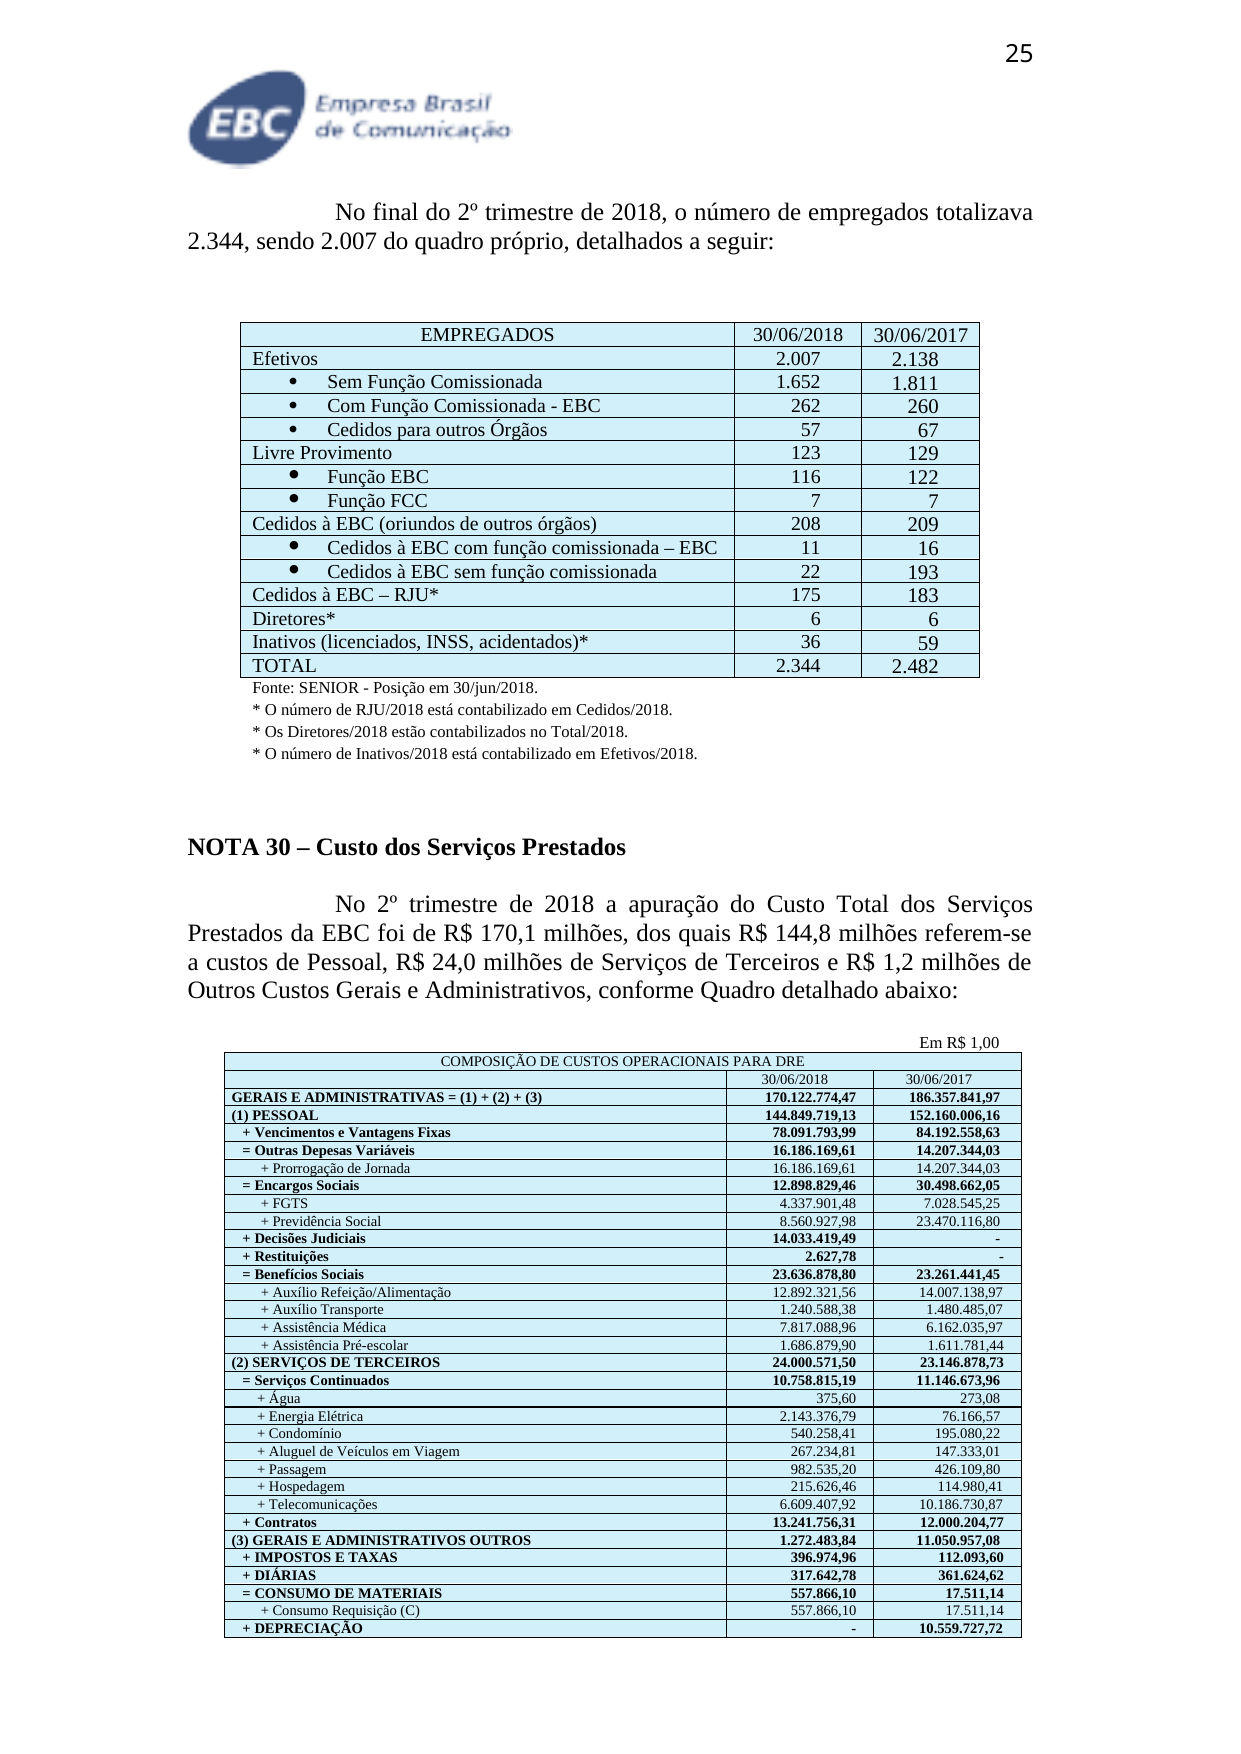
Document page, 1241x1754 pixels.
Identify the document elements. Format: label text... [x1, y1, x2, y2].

table_cell 7 [735, 489, 861, 511]
table_cell 23.261.441,45 [874, 1266, 1021, 1282]
table_cell GERAIS E ADMINISTRATIVAS = (1) + (2) + (3) [225, 1089, 726, 1105]
table_cell [195, 1070, 224, 1088]
table_cell 36 [735, 631, 861, 653]
table_cell 2.344 [735, 654, 861, 677]
table_cell 7.028.545,25 [874, 1195, 1021, 1212]
table_cell 6 [862, 607, 979, 629]
table_header [195, 1052, 224, 1070]
table_cell 1.611.781,44 [874, 1337, 1021, 1353]
table_cell 129 [862, 441, 979, 464]
table_cell 982.535,20 [727, 1461, 873, 1477]
table_cell (2) SERVIÇOS DE TERCEIROS [225, 1354, 726, 1371]
table_cell 23.146.878,73 [874, 1354, 1021, 1371]
table_cell Livre Provimento [241, 441, 734, 464]
table_cell 152.160.006,16 [874, 1106, 1021, 1123]
table_cell 2.138 [862, 347, 979, 369]
table_cell + Contratos [225, 1514, 726, 1530]
table_cell + IMPOSTOS E TAXAS [225, 1549, 726, 1566]
table_cell [195, 1176, 224, 1194]
table_cell 540.258,41 [727, 1425, 873, 1442]
table_cell = CONSUMO DE MATERIAIS [225, 1585, 726, 1601]
table_cell 12.898.829,46 [727, 1177, 873, 1194]
table_cell 7 [862, 489, 979, 511]
table_cell 10.559.727,72 [874, 1620, 1021, 1637]
table_cell 11 [735, 536, 861, 558]
table_cell [195, 1141, 224, 1158]
table_cell 317.642,78 [727, 1567, 873, 1583]
table_cell 193 [862, 560, 979, 582]
table_cell [195, 1212, 224, 1229]
table_cell Com Função Comissionada - EBC [241, 394, 734, 417]
table_cell 12.000.204,77 [874, 1514, 1021, 1530]
table_cell 67 [862, 418, 979, 440]
table_cell = Benefícios Sociais [225, 1266, 726, 1282]
table_cell 1.272.483,84 [727, 1531, 873, 1548]
table_cell 6.162.035,97 [874, 1319, 1021, 1336]
table_cell [195, 1495, 224, 1513]
table_cell + Condomínio [225, 1425, 726, 1442]
table_cell + DEPRECIAÇÃO [225, 1620, 726, 1637]
table_cell [195, 1548, 224, 1566]
table_cell + Hospedagem [225, 1478, 726, 1495]
table_cell + Auxílio Refeição/Alimentação [225, 1284, 726, 1300]
table_cell [195, 1389, 224, 1406]
table_cell [195, 1353, 224, 1371]
table_cell 186.357.841,97 [874, 1089, 1021, 1105]
table_cell 10.758.815,19 [727, 1372, 873, 1389]
table_cell 147.333,01 [874, 1443, 1021, 1459]
table_cell 30.498.662,05 [874, 1177, 1021, 1194]
table_cell 11.050.957,08 [874, 1531, 1021, 1548]
table_cell 170.122.774,47 [727, 1089, 873, 1105]
table_cell 144.849.719,13 [727, 1106, 873, 1123]
table_cell Cedidos à EBC sem função comissionada [241, 560, 734, 582]
table_cell 1.652 [735, 370, 861, 393]
table_cell 175 [735, 583, 861, 606]
table_cell 208 [735, 512, 861, 535]
table_cell Fonte: SENIOR - Posição em 30/jun/2018. * O número de RJU/2018 está contabilizado em Cedidos/2018. * Os Diretores/2018 estão contabilizados no Total/2018. * O número de Inativos/2018 está contabilizado em Efetivos/2018. [241, 678, 980, 832]
table_cell 557.866,10 [727, 1602, 873, 1619]
table_cell 426.109,80 [874, 1461, 1021, 1477]
table_cell 215.626,46 [727, 1478, 873, 1495]
table_cell [195, 1601, 224, 1619]
table_cell + FGTS [225, 1195, 726, 1212]
table_cell = Encargos Sociais [225, 1177, 726, 1194]
table_cell [225, 1071, 726, 1088]
table_cell 122 [862, 465, 979, 488]
table_cell Cedidos para outros Órgãos [241, 418, 734, 440]
table_cell 14.033.419,49 [727, 1230, 873, 1247]
table_cell Função FCC [241, 489, 734, 511]
table_cell 17.511,14 [874, 1585, 1021, 1601]
text No 2º trimestre de 2018 a apuração do Custo Total dos Serviços Prestados da EBC foi de R$ 170,1 milhões, dos quais R$ 144,8 milhões referem-se a custos de Pessoal, R$ 24,0 milhões de Serviços de Terceiros e R$ 1,2 milhões de Outros Custos Gerais e Administrativos, conforme Quadro detalhado abaixo: [187, 889, 1033, 1004]
table_cell 195.080,22 [874, 1425, 1021, 1442]
table_cell 23.470.116,80 [874, 1213, 1021, 1229]
table_cell [195, 1229, 224, 1247]
table_cell 260 [862, 394, 979, 417]
table_cell (1) PESSOAL [225, 1106, 726, 1123]
table_cell 209 [862, 512, 979, 535]
table_cell (3) GERAIS E ADMINISTRATIVOS OUTROS [225, 1531, 726, 1548]
table_cell 396.974,96 [727, 1549, 873, 1566]
table_cell 16.186.169,61 [727, 1142, 873, 1158]
table_cell [195, 1318, 224, 1336]
table_cell [195, 1477, 224, 1495]
table_cell 14.207.344,03 [874, 1160, 1021, 1176]
table_cell [195, 1159, 224, 1176]
table_cell 557.866,10 [727, 1585, 873, 1601]
text Em R$ 1,00 [187, 1033, 999, 1052]
table_cell + Assistência Pré-escolar [225, 1337, 726, 1353]
table_cell + Assistência Médica [225, 1319, 726, 1336]
table_cell 22 [735, 560, 861, 582]
text NOTA 30 – Custo dos Serviços Prestados [187, 832, 1033, 861]
table_cell 23.636.878,80 [727, 1266, 873, 1282]
table_cell Cedidos à EBC (oriundos de outros órgãos) [241, 512, 734, 535]
table_cell 1.811 [862, 370, 979, 393]
table_cell 78.091.793,99 [727, 1124, 873, 1141]
table_cell 375,60 [727, 1390, 873, 1406]
table_cell Sem Função Comissionada [241, 370, 734, 393]
table_cell 123 [735, 441, 861, 464]
table_header EMPREGADOS [241, 323, 734, 346]
table_cell Efetivos [241, 347, 734, 369]
table_cell 1.480.485,07 [874, 1301, 1021, 1318]
table_cell Função EBC [241, 465, 734, 488]
table_cell + Energia Elétrica [225, 1408, 726, 1424]
table_header COMPOSIÇÃO DE CUSTOS OPERACIONAIS PARA DRE [225, 1053, 1021, 1070]
table_cell + DIÁRIAS [225, 1567, 726, 1583]
table_cell + Telecomunicações [225, 1496, 726, 1513]
table_cell = Outras Depesas Variáveis [225, 1142, 726, 1158]
table_cell 183 [862, 583, 979, 606]
table_cell [195, 1406, 224, 1424]
table_cell [195, 1530, 224, 1548]
table_cell + Previdência Social [225, 1213, 726, 1229]
table_header 30/06/2017 [862, 323, 979, 346]
table_cell 76.166,57 [874, 1408, 1021, 1424]
table_cell [195, 1247, 224, 1265]
table_cell + Aluguel de Veículos em Viagem [225, 1443, 726, 1459]
table_cell 114.980,41 [874, 1478, 1021, 1495]
table_cell + Passagem [225, 1461, 726, 1477]
table_cell [195, 1619, 224, 1637]
table_cell [195, 1088, 224, 1105]
table_cell [195, 1300, 224, 1318]
table_cell [195, 1513, 224, 1530]
table_cell 2.627,78 [727, 1248, 873, 1265]
table_cell [195, 1283, 224, 1300]
table_cell 12.892.321,56 [727, 1284, 873, 1300]
table_cell + Vencimentos e Vantagens Fixas [225, 1124, 726, 1141]
table_cell 30/06/2018 [727, 1071, 873, 1088]
table_cell + Consumo Requisição (C) [225, 1602, 726, 1619]
table_cell 262 [735, 394, 861, 417]
table_cell Inativos (licenciados, INSS, acidentados)* [241, 631, 734, 653]
table_cell [195, 1424, 224, 1442]
table_cell = Serviços Continuados [225, 1372, 726, 1389]
table_cell [195, 1105, 224, 1123]
table_cell 59 [862, 631, 979, 653]
table_cell 13.241.756,31 [727, 1514, 873, 1530]
table_cell [195, 1265, 224, 1282]
table_cell 7.817.088,96 [727, 1319, 873, 1336]
table_cell 84.192.558,63 [874, 1124, 1021, 1141]
table_cell + Decisões Judiciais [225, 1230, 726, 1247]
table_cell 10.186.730,87 [874, 1496, 1021, 1513]
table_cell 6 [735, 607, 861, 629]
table_cell [195, 1442, 224, 1459]
table_cell [195, 1584, 224, 1601]
table_cell 361.624,62 [874, 1567, 1021, 1583]
table_cell [195, 1371, 224, 1389]
table_cell [195, 1460, 224, 1477]
table_cell 1.686.879,90 [727, 1337, 873, 1353]
table_cell 2.143.376,79 [727, 1408, 873, 1424]
table_cell 16 [862, 536, 979, 558]
table_cell + Auxílio Transporte [225, 1301, 726, 1318]
table_cell 1.240.588,38 [727, 1301, 873, 1318]
table_cell 16.186.169,61 [727, 1160, 873, 1176]
text No final do 2º trimestre de 2018, o número de empregados totalizava 2.344, sendo 2.007 do quadro próprio, detalhados a seguir: [187, 197, 1033, 255]
table_cell 14.207.344,03 [874, 1142, 1021, 1158]
table_cell TOTAL [241, 654, 734, 677]
table_cell 2.007 [735, 347, 861, 369]
table_cell 116 [735, 465, 861, 488]
table_cell 267.234,81 [727, 1443, 873, 1459]
table_cell 17.511,14 [874, 1602, 1021, 1619]
table_cell + Prorrogação de Jornada [225, 1160, 726, 1176]
table_cell 57 [735, 418, 861, 440]
table_cell 8.560.927,98 [727, 1213, 873, 1229]
table_cell [195, 1123, 224, 1141]
table_cell 30/06/2017 [874, 1071, 1021, 1088]
table_cell 14.007.138,97 [874, 1284, 1021, 1300]
table_cell Cedidos à EBC com função comissionada – EBC [241, 536, 734, 558]
table_cell + Restituições [225, 1248, 726, 1265]
table_cell [195, 1194, 224, 1212]
table_cell - [874, 1248, 1021, 1265]
table_cell [195, 1336, 224, 1353]
table_cell 11.146.673,96 [874, 1372, 1021, 1389]
table_cell + Água [225, 1390, 726, 1406]
table_cell Cedidos à EBC – RJU* [241, 583, 734, 606]
table_cell 273,08 [874, 1390, 1021, 1406]
table_cell Diretores* [241, 607, 734, 629]
table_cell 6.609.407,92 [727, 1496, 873, 1513]
table_cell 4.337.901,48 [727, 1195, 873, 1212]
table_cell - [874, 1230, 1021, 1247]
table_header 30/06/2018 [735, 323, 861, 346]
table_cell 112.093,60 [874, 1549, 1021, 1566]
table_cell - [727, 1620, 873, 1637]
table_cell [195, 1566, 224, 1583]
table_cell 2.482 [862, 654, 979, 677]
table_cell 24.000.571,50 [727, 1354, 873, 1371]
